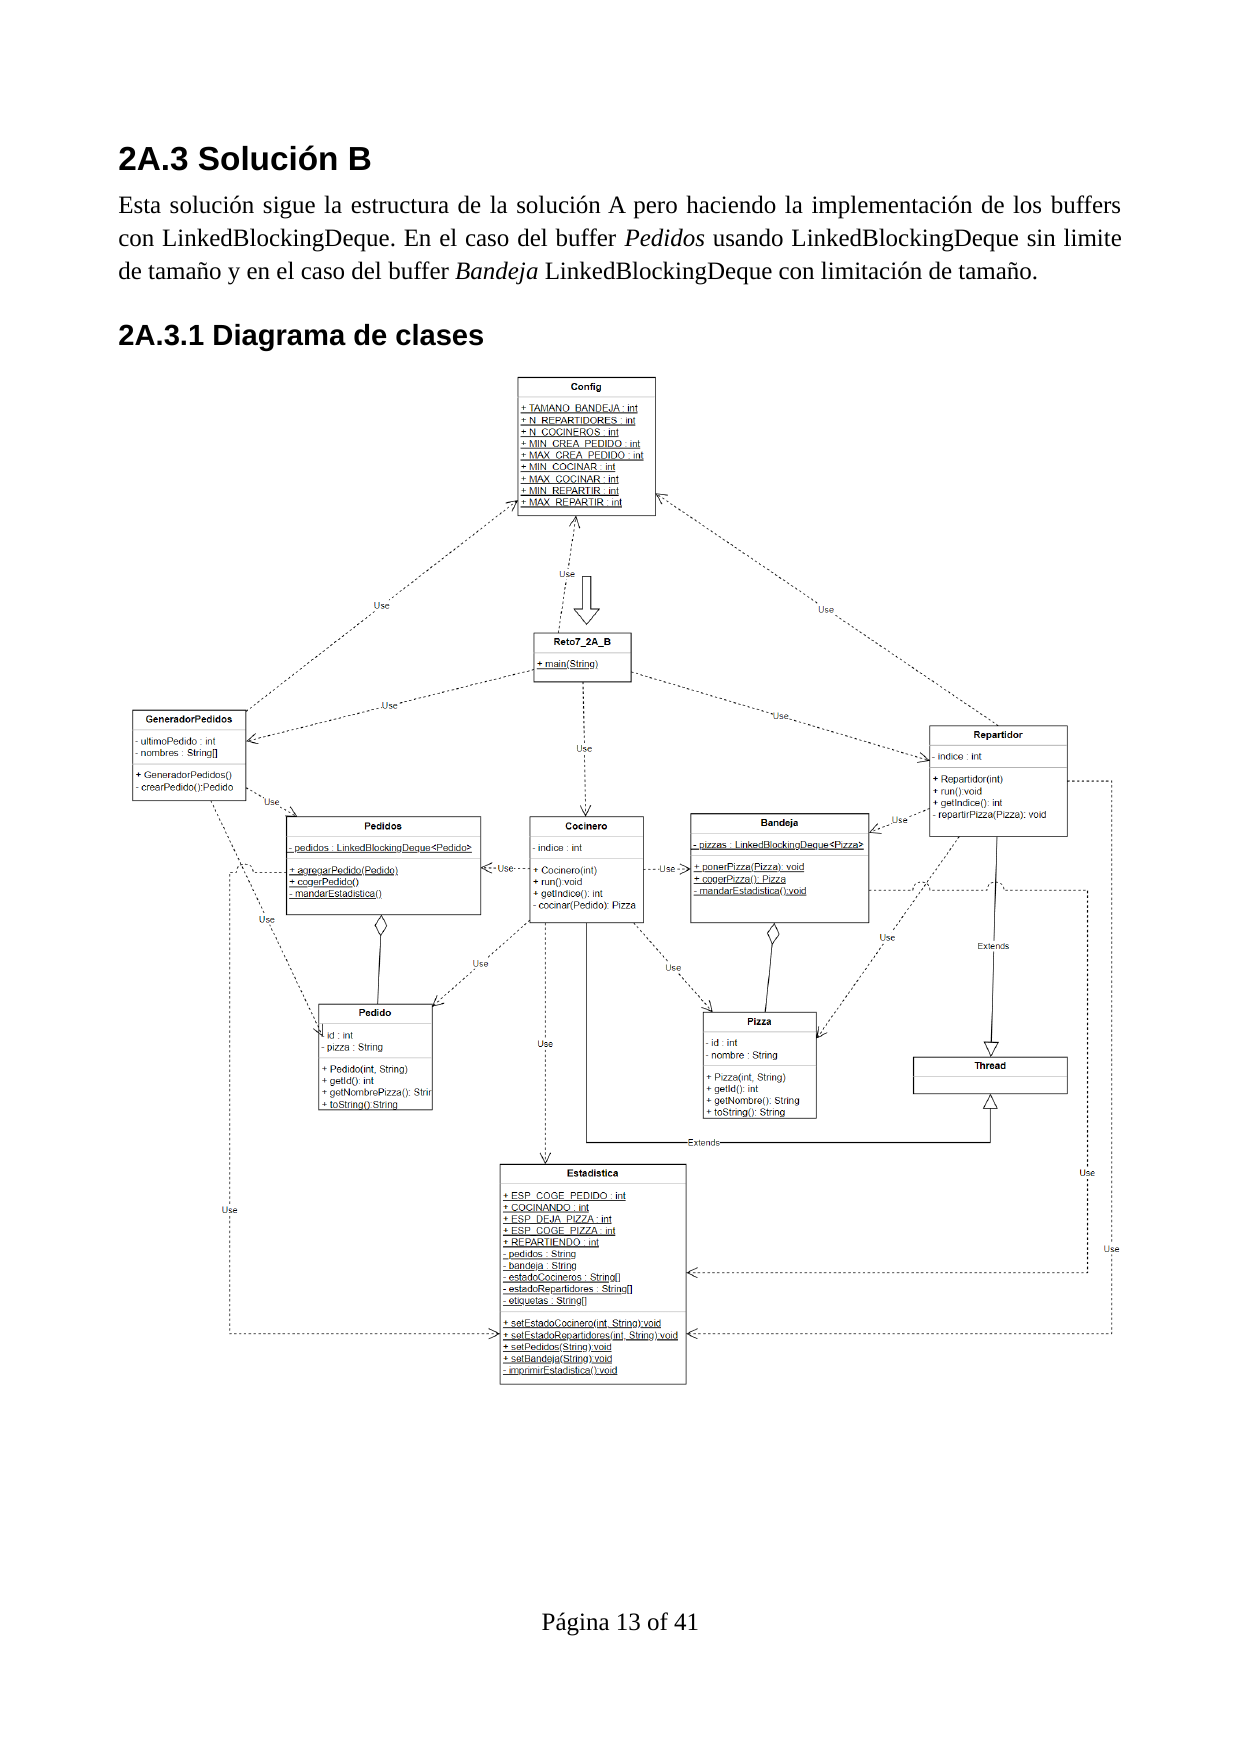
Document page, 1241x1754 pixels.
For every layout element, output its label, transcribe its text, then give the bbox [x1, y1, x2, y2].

text Esta solución sigue la estructura de la solución A pero haciendo la implementación de los buffers con LinkedBlockingDeque. En el caso del buffer Pedidos usando LinkedBlockingDeque sin limite de tamaño y en el caso del buffer Bandeja LinkedBlockingDeque con limitación de tamaño. [118, 190, 1122, 285]
subtitle 2A.3.1 Diagrama de clases [118, 318, 1122, 352]
picture [121, 375, 1125, 1393]
subtitle 2A.3 Solución B [118, 139, 1122, 177]
